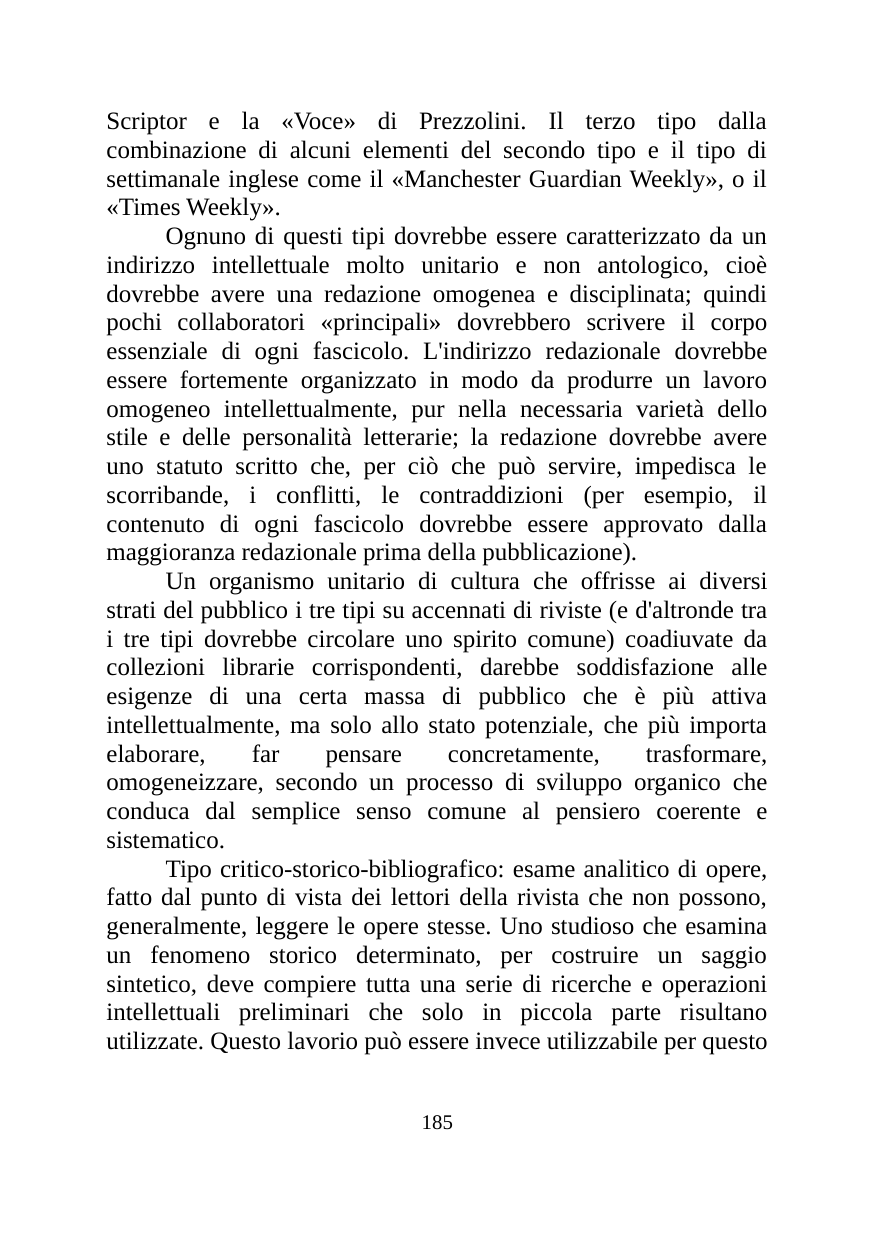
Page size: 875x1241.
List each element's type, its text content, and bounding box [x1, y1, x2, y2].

text Scriptor e la «Voce» di Prezzolini. Il terzo tipo dalla combinazione di alcuni elementi del secondo tipo e il tipo di settimanale inglese come il «Manchester Guardian Weekly», o il «Times Weekly». [106, 106, 768, 221]
text Un organismo unitario di cultura che offrisse ai diversi strati del pubblico i tre tipi su accennati di riviste (e d'altronde tra i tre tipi dovrebbe circolare uno spirito comune) coadiuvate da collezioni librarie corrispondenti, darebbe soddisfazione alle esigenze di una certa massa di pubblico che è più attiva intellettualmente, ma solo allo stato potenziale, che più importa elaborare, far pensare concretamente, trasformare, omogeneizzare, secondo un processo di sviluppo organico che conduca dal semplice senso comune al pensiero coerente e sistematico. [106, 566, 768, 854]
text Ognuno di questi tipi dovrebbe essere caratterizzato da un indirizzo intellettuale molto unitario e non antologico, cioè dovrebbe avere una redazione omogenea e disciplinata; quindi pochi collaboratori «principali» dovrebbero scrivere il corpo essenziale di ogni fascicolo. L'indirizzo redazionale dovrebbe essere fortemente organizzato in modo da produrre un lavoro omogeneo intellettualmente, pur nella necessaria varietà dello stile e delle personalità letterarie; la redazione dovrebbe avere uno statuto scritto che, per ciò che può servire, impedisca le scorribande, i conflitti, le contraddizioni (per esempio, il contenuto di ogni fascicolo dovrebbe essere approvato dalla maggioranza redazionale prima della pubblicazione). [106, 221, 768, 566]
text Tipo critico-storico-bibliografico: esame analitico di opere, fatto dal punto di vista dei lettori della rivista che non possono, generalmente, leggere le opere stesse. Uno studioso che esamina un fenomeno storico determinato, per costruire un saggio sintetico, deve compiere tutta una serie di ricerche e operazioni intellettuali preliminari che solo in piccola parte risultano utilizzate. Questo lavorio può essere invece utilizzabile per questo [106, 854, 768, 1055]
